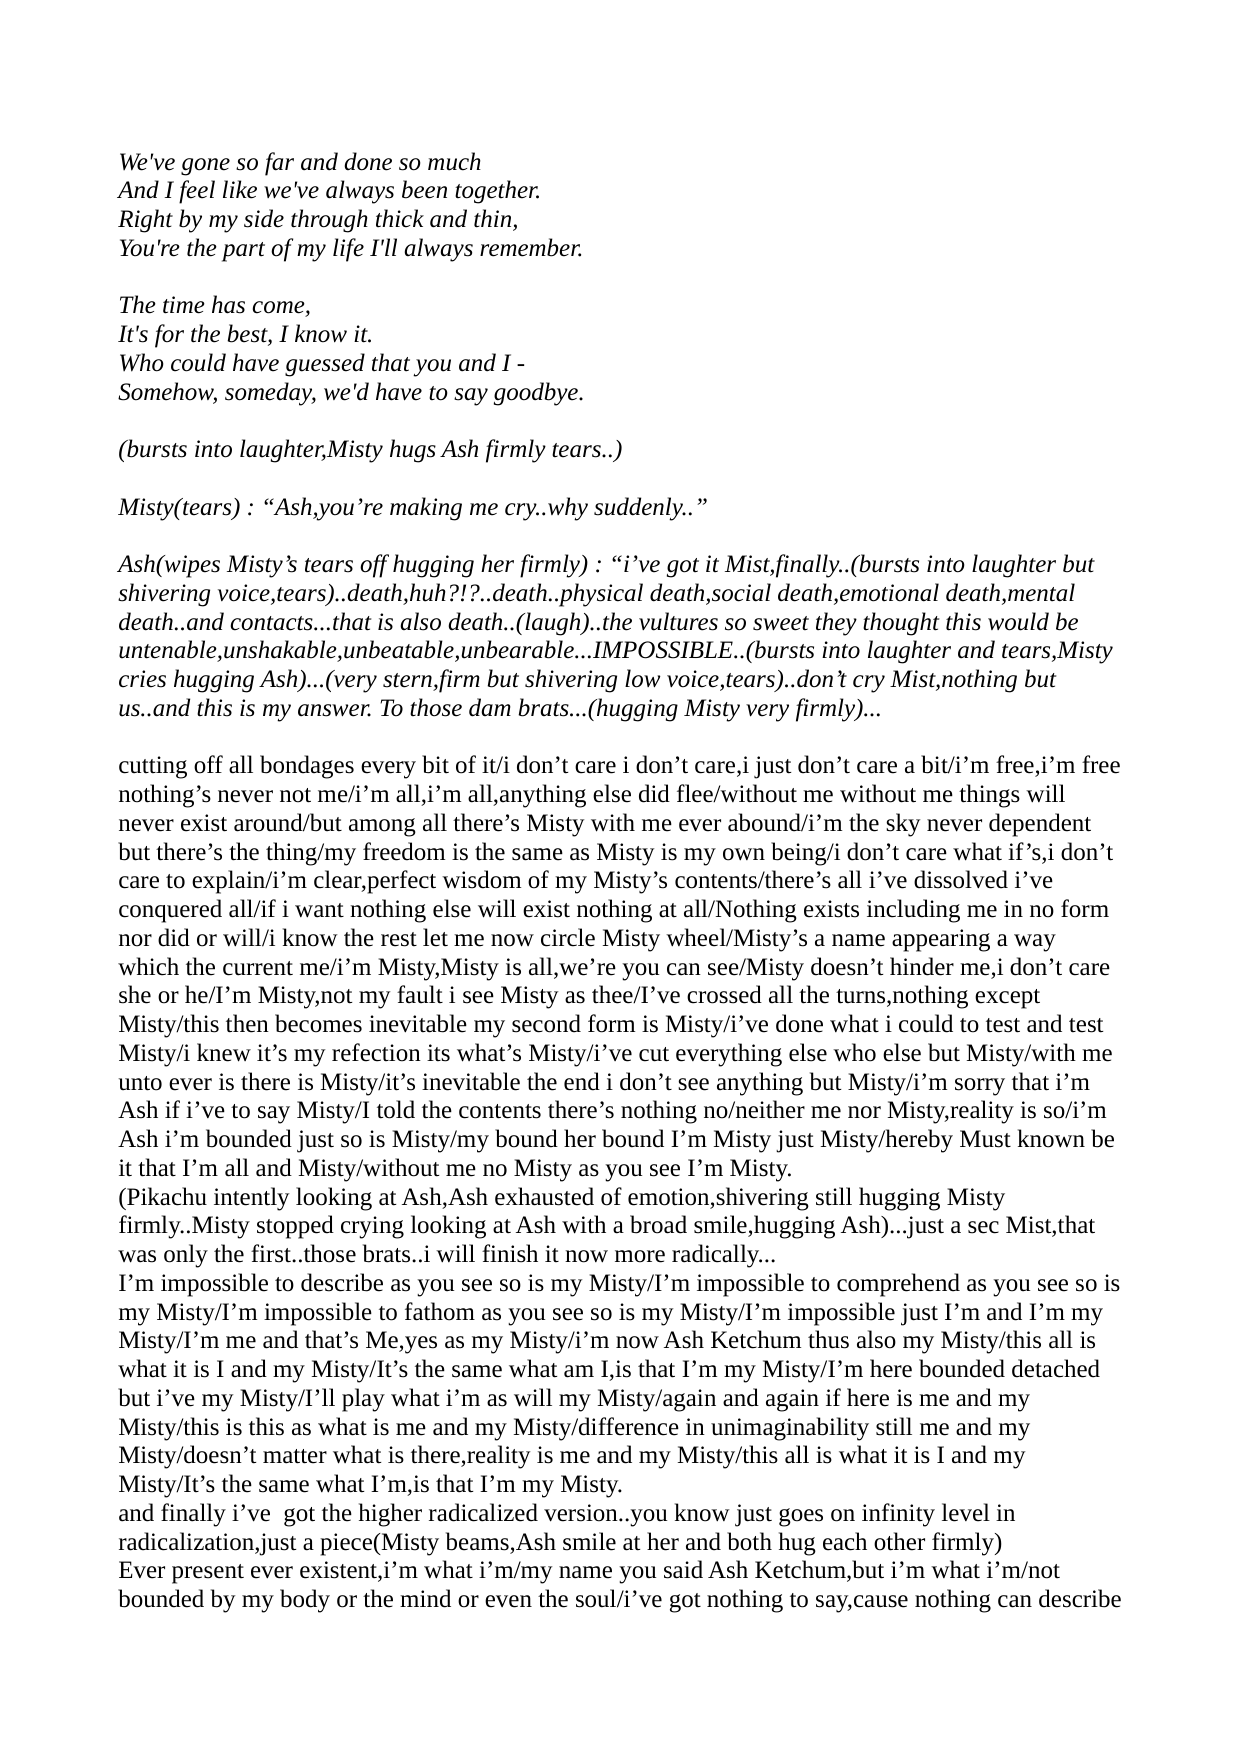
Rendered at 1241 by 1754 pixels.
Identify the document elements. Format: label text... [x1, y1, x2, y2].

text Ash(wipes Misty’s tears off hugging her firmly) : “i’ve got it Mist,finally..(bursts into laughter but shivering voice,tears)..death,huh?!?..death..physical death,social death,emotional death,mental death..and contacts...that is also death..(laugh)..the vultures so sweet they thought this would be untenable,unshakable,unbeatable,unbearable...IMPOSSIBLE..(bursts into laughter and tears,Misty cries hugging Ash)...(very stern,firm but shivering low voice,tears)..don’t cry Mist,nothing but us..and this is my answer. To those dam brats...(hugging Misty very firmly)... [118, 549, 1122, 722]
text Ever present ever existent,i’m what i’m/my name you said Ash Ketchum,but i’m what i’m/not bounded by my body or the mind or even the soul/i’ve got nothing to say,cause nothing can describe [118, 1556, 1122, 1613]
text Misty(tears) : “Ash,you’re making me cry..why suddenly..” [118, 492, 1122, 521]
text (bursts into laughter,Misty hugs Ash firmly tears..) [118, 434, 1122, 463]
text and finally i’ve got the higher radicalized version..you know just goes on infinity level in radicalization,just a piece(Misty beams,Ash smile at her and both hug each other firmly) [118, 1498, 1122, 1556]
text I’m impossible to describe as you see so is my Misty/I’m impossible to comprehend as you see so is my Misty/I’m impossible to fathom as you see so is my Misty/I’m impossible just I’m and I’m my Misty/I’m me and that’s Me,yes as my Misty/i’m now Ash Ketchum thus also my Misty/this all is what it is I and my Misty/It’s the same what am I,is that I’m my Misty/I’m here bounded detached but i’ve my Misty/I’ll play what i’m as will my Misty/again and again if here is me and my Misty/this is this as what is me and my Misty/difference in unimaginability still me and my Misty/doesn’t matter what is there,reality is me and my Misty/this all is what it is I and my Misty/It’s the same what I’m,is that I’m my Misty. [118, 1268, 1122, 1498]
text We've gone so far and done so much And I feel like we've always been together. Right by my side through thick and thin, You're the part of my life I'll always remember. The time has come, It's for the best, I know it. Who could have guessed that you and I - Somehow, someday, we'd have to say goodbye. [118, 118, 1122, 406]
text (Pikachu intently looking at Ash,Ash exhausted of emotion,shivering still hugging Misty firmly..Misty stopped crying looking at Ash with a broad smile,hugging Ash)...just a sec Mist,that was only the first..those brats..i will finish it now more radically... [118, 1182, 1122, 1268]
text cutting off all bondages every bit of it/i don’t care i don’t care,i just don’t care a bit/i’m free,i’m free nothing’s never not me/i’m all,i’m all,anything else did flee/without me without me things will never exist around/but among all there’s Misty with me ever abound/i’m the sky never dependent but there’s the thing/my freedom is the same as Misty is my own being/i don’t care what if’s,i don’t care to explain/i’m clear,perfect wisdom of my Misty’s contents/there’s all i’ve dissolved i’ve conquered all/if i want nothing else will exist nothing at all/Nothing exists including me in no form nor did or will/i know the rest let me now circle Misty wheel/Misty’s a name appearing a way which the current me/i’m Misty,Misty is all,we’re you can see/Misty doesn’t hinder me,i don’t care she or he/I’m Misty,not my fault i see Misty as thee/I’ve crossed all the turns,nothing except Misty/this then becomes inevitable my second form is Misty/i’ve done what i could to test and test Misty/i knew it’s my refection its what’s Misty/i’ve cut everything else who else but Misty/with me unto ever is there is Misty/it’s inevitable the end i don’t see anything but Misty/i’m sorry that i’m Ash if i’ve to say Misty/I told the contents there’s nothing no/neither me nor Misty,reality is so/i’m Ash i’m bounded just so is Misty/my bound her bound I’m Misty just Misty/hereby Must known be it that I’m all and Misty/without me no Misty as you see I’m Misty. [118, 751, 1122, 1182]
